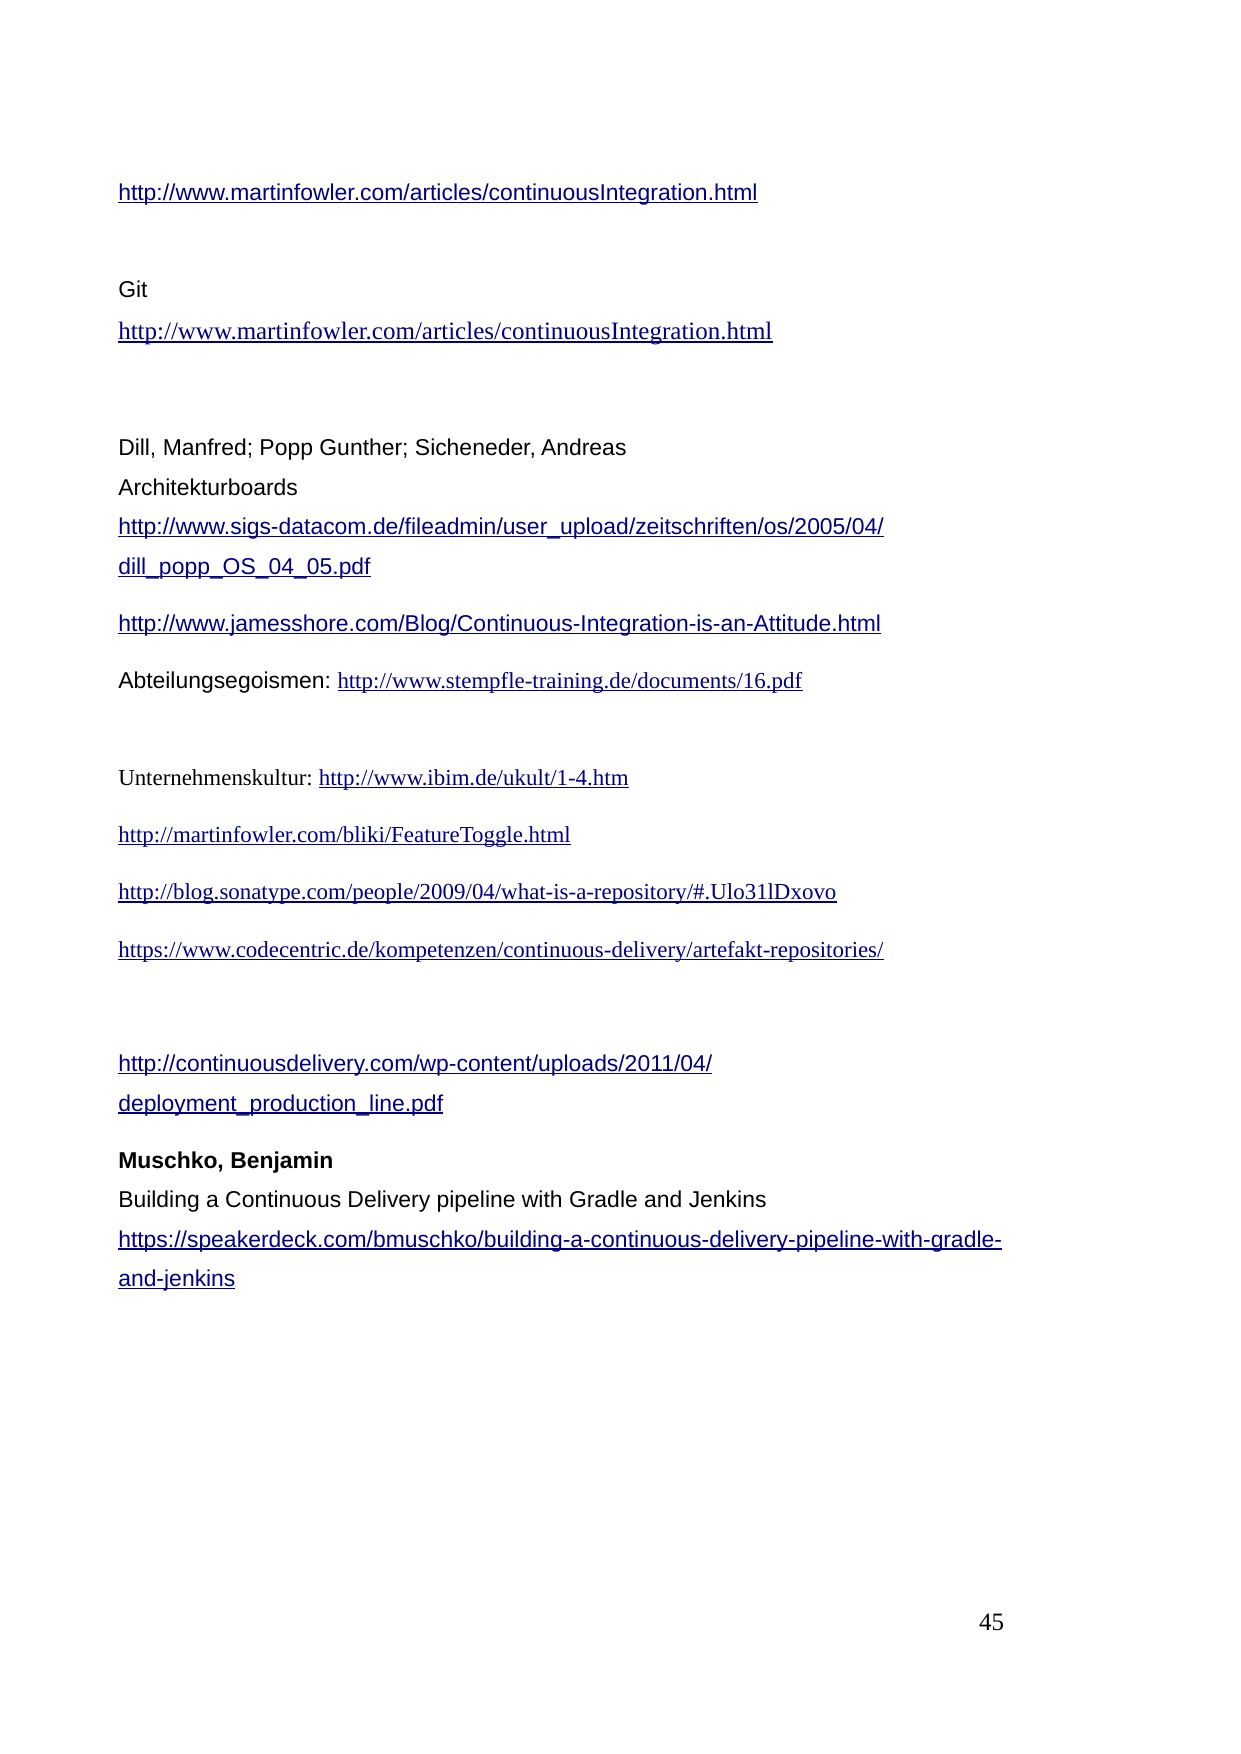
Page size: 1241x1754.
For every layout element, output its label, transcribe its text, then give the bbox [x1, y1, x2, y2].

text http://continuousdelivery.com/wp-content/uploads/2011/04/deployment_production_line.pdf [118, 1050, 1004, 1116]
text Abteilungsegoismen: http://www.stempfle-training.de/documents/16.pdf [118, 667, 1004, 694]
text Git http://www.martinfowler.com/articles/continuousIntegration.html [118, 236, 1004, 345]
text http://blog.sonatype.com/people/2009/04/what-is-a-repository/#.Ulo31lDxovo [118, 878, 1004, 905]
text Dill, Manfred; Popp Gunther; Sicheneder, Andreas Architekturboards http://www.sigs-datacom.de/fileadmin/user_upload/zeitschriften/os/2005/04/dill_popp_OS_04_05.pdf [118, 434, 1004, 579]
text http://www.jamesshore.com/Blog/Continuous-Integration-is-an-Attitude.html [118, 610, 1004, 636]
text Unternehmenskultur: http://www.ibim.de/ukult/1-4.htm [118, 724, 1004, 790]
text http://martinfowler.com/bliki/FeatureToggle.html [118, 821, 1004, 848]
text http://www.martinfowler.com/articles/continuousIntegration.html [118, 179, 1004, 205]
text https://www.codecentric.de/kompetenzen/continuous-delivery/artefakt-repositories/ [118, 936, 1004, 962]
text Muschko, Benjamin Building a Continuous Delivery pipeline with Gradle and Jenkins https://speakerdeck.com/bmuschko/building-a-continuous-delivery-pipeline-with-gradle-and-jenkins [118, 1147, 1004, 1291]
